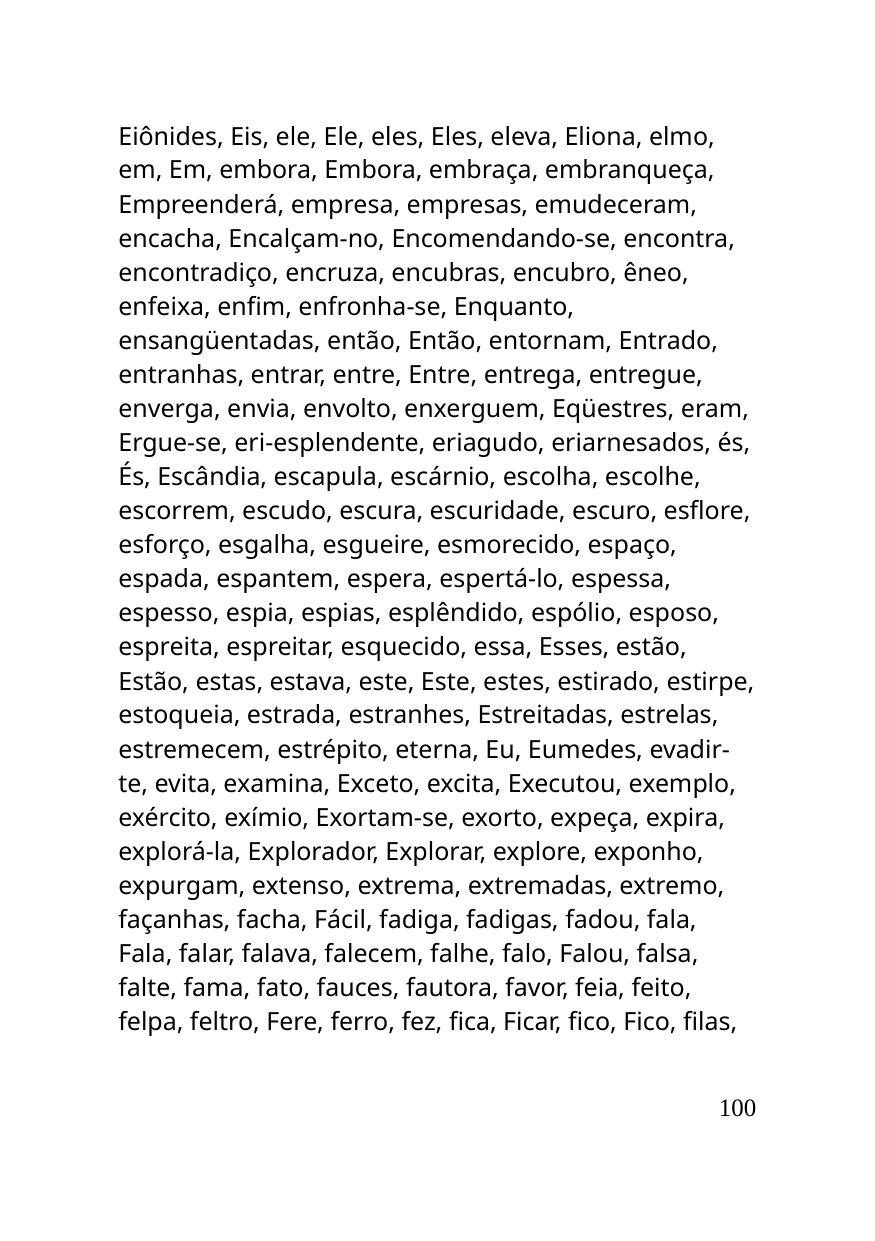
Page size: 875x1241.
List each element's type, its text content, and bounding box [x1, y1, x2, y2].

text Eiônides, Eis, ele, Ele, eles, Eles, eleva, Eliona, elmo, em, Em, embora, Embora, embraça, embranqueça, Empreenderá, empresa, empresas, emudeceram, encacha, Encalçam-no, Encomendando-se, encontra, encontradiço, encruza, encubras, encubro, êneo, enfeixa, enfim, enfronha-se, Enquanto, ensangüentadas, então, Então, entornam, Entrado, entranhas, entrar, entre, Entre, entrega, entregue, enverga, envia, envolto, enxerguem, Eqüestres, eram, Ergue-se, eri-esplendente, eriagudo, eriarnesados, és, És, Escândia, escapula, escárnio, escolha, escolhe, escorrem, escudo, escura, escuridade, escuro, esflore, esforço, esgalha, esgueire, esmorecido, espaço, espada, espantem, espera, espertá-lo, espessa, espesso, espia, espias, esplêndido, espólio, esposo, espreita, espreitar, esquecido, essa, Esses, estão, Estão, estas, estava, este, Este, estes, estirado, estirpe, estoqueia, estrada, estranhes, Estreitadas, estrelas, estremecem, estrépito, eterna, Eu, Eumedes, evadir-te, evita, examina, Exceto, excita, Executou, exemplo, exército, exímio, Exortam-se, exorto, expeça, expira, explorá-la, Explorador, Explorar, explore, exponho, expurgam, extenso, extrema, extremadas, extremo, façanhas, facha, Fácil, fadiga, fadigas, fadou, fala, Fala, falar, falava, falecem, falhe, falo, Falou, falsa, falte, fama, fato, fauces, fautora, favor, feia, feito, felpa, feltro, Fere, ferro, fez, fica, Ficar, fico, Fico, filas, [118, 118, 756, 1038]
